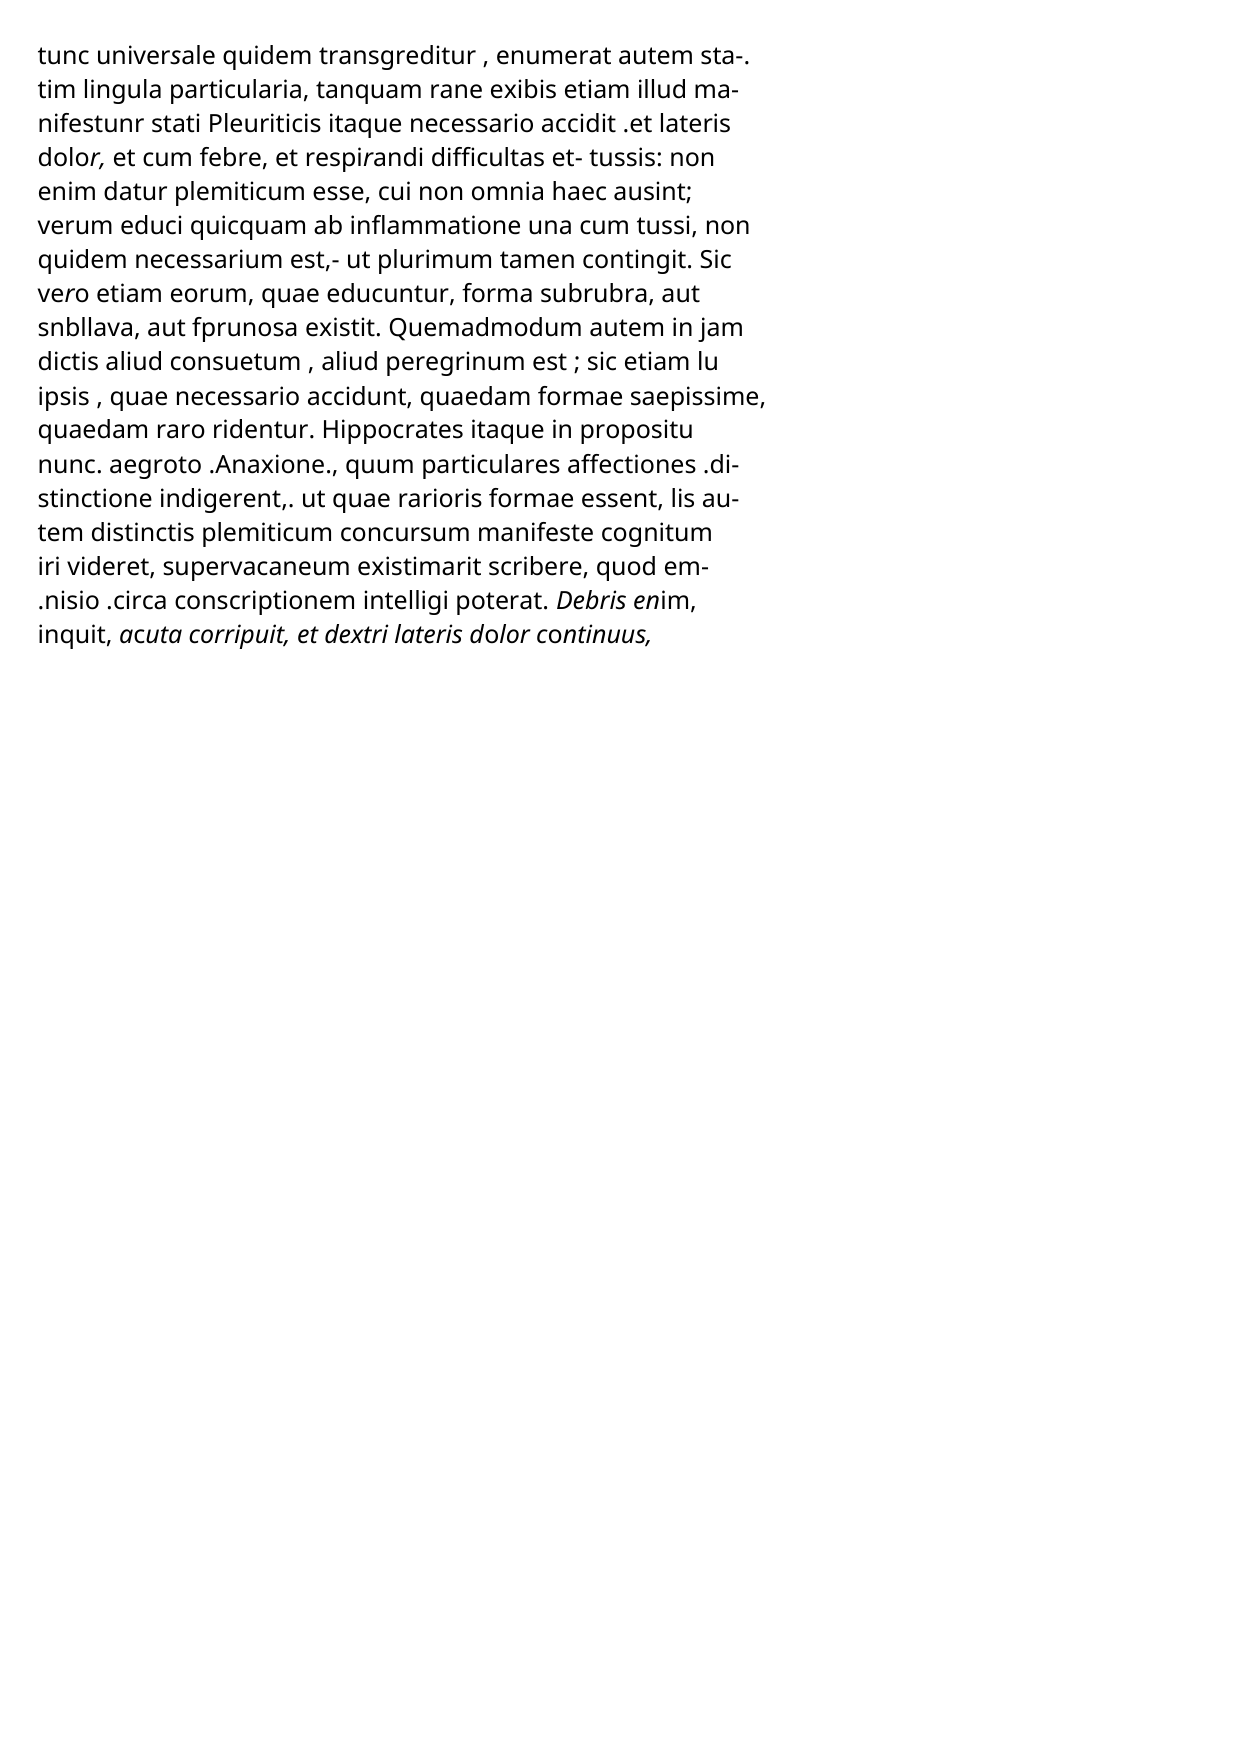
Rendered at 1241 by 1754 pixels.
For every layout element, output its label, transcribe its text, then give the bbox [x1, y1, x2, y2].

text tunc universale quidem transgreditur , enumerat autem sta-. tim lingula particularia, tanquam rane exibis etiam illud ma- nifestunr stati Pleuriticis itaque necessario accidit .et lateris dolor, et cum febre, et respirandi difficultas et- tussis: non enim datur plemiticum esse, cui non omnia haec ausint; verum educi quicquam ab inflammatione una cum tussi, non quidem necessarium est,- ut plurimum tamen contingit. Sic vero etiam eorum, quae educuntur, forma subrubra, aut snbllava, aut fprunosa existit. Quemadmodum autem in jam dictis aliud consuetum , aliud peregrinum est ; sic etiam lu ipsis , quae necessario accidunt, quaedam formae saepissime, quaedam raro ridentur. Hippocrates itaque in propositu nunc. aegroto .Anaxione., quum particulares affectiones .di- stinctione indigerent,. ut quae rarioris formae essent, lis au- tem distinctis plemiticum concursum manifeste cognitum iri videret, supervacaneum existimarit scribere, quod em- .nisio .circa conscriptionem intelligi poterat. Debris enim, inquit, acuta corripuit, et dextri lateris dolor continuus, [37, 37, 1203, 651]
